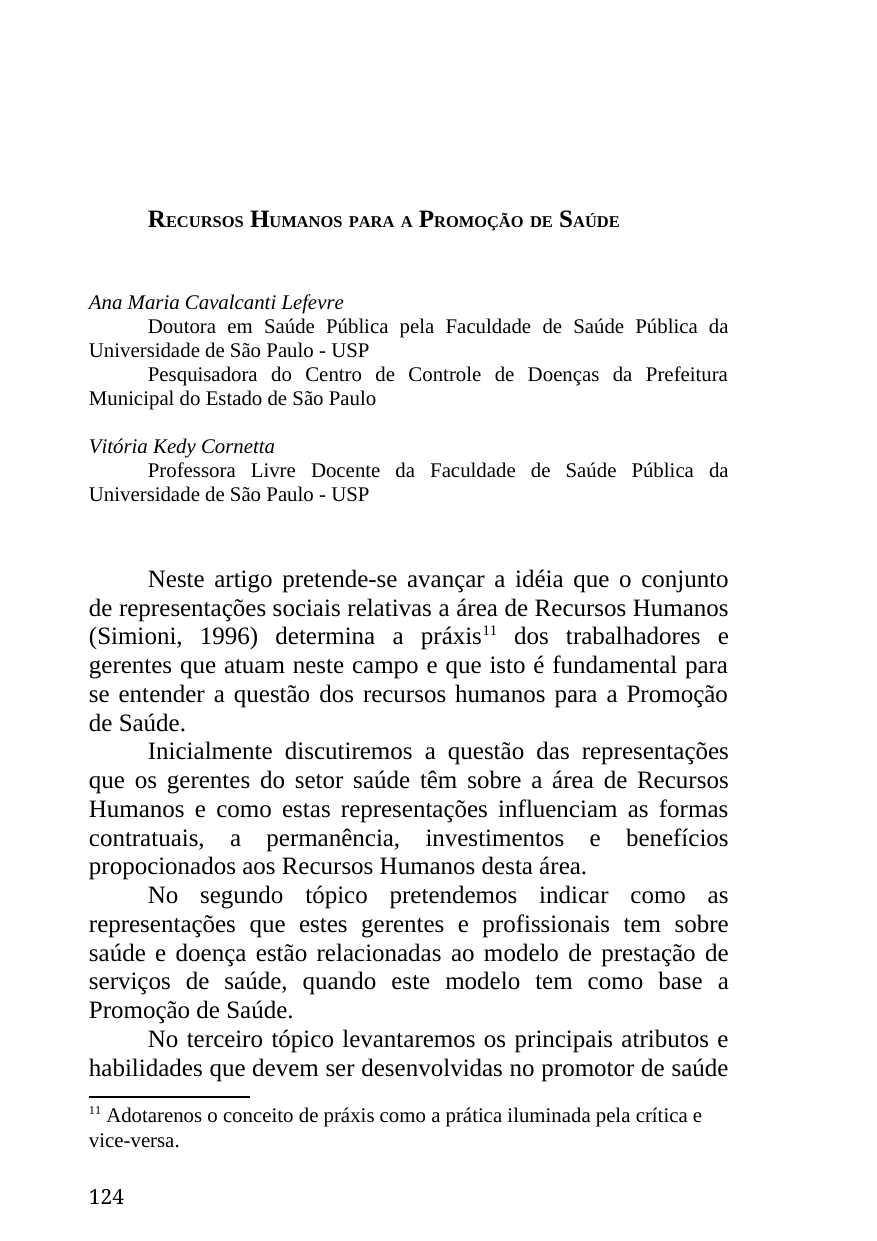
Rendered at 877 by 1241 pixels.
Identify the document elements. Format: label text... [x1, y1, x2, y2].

text Doutora em Saúde Pública pela Faculdade de Saúde Pública da Universidade de São Paulo - USP [89, 314, 729, 362]
text Adotarenos o conceito de práxis como a prática iluminada pela crítica e vice-versa. [89, 1103, 729, 1152]
text Ana Maria Cavalcanti Lefevre [89, 290, 729, 314]
text Neste artigo pretende-se avançar a idéia que o conjunto de representações sociais relativas a área de Recursos Humanos (Simioni, 1996) determina a práxis dos trabalhadores e gerentes que atuam neste campo e que isto é fundamental para se entender a questão dos recursos humanos para a Promoção de Saúde. [89, 564, 729, 736]
text No segundo tópico pretendemos indicar como as representações que estes gerentes e profissionais tem sobre saúde e doença estão relacionadas ao modelo de prestação de serviços de saúde, quando este modelo tem como base a Promoção de Saúde. [89, 880, 729, 1024]
text Professora Livre Docente da Faculdade de Saúde Pública da Universidade de São Paulo - USP [89, 458, 729, 506]
text Pesquisadora do Centro de Controle de Doenças da Prefeitura Municipal do Estado de São Paulo [89, 362, 729, 410]
text Recursos Humanos para a Promoção de Saúde [89, 204, 729, 232]
text Vitória Kedy Cornetta [89, 434, 729, 458]
text No terceiro tópico levantaremos os principais atributos e habilidades que devem ser desenvolvidas no promotor de saúde [89, 1024, 729, 1081]
text Inicialmente discutiremos a questão das representações que os gerentes do setor saúde têm sobre a área de Recursos Humanos e como estas representações influenciam as formas contratuais, a permanência, investimentos e benefícios propocionados aos Recursos Humanos desta área. [89, 736, 729, 880]
